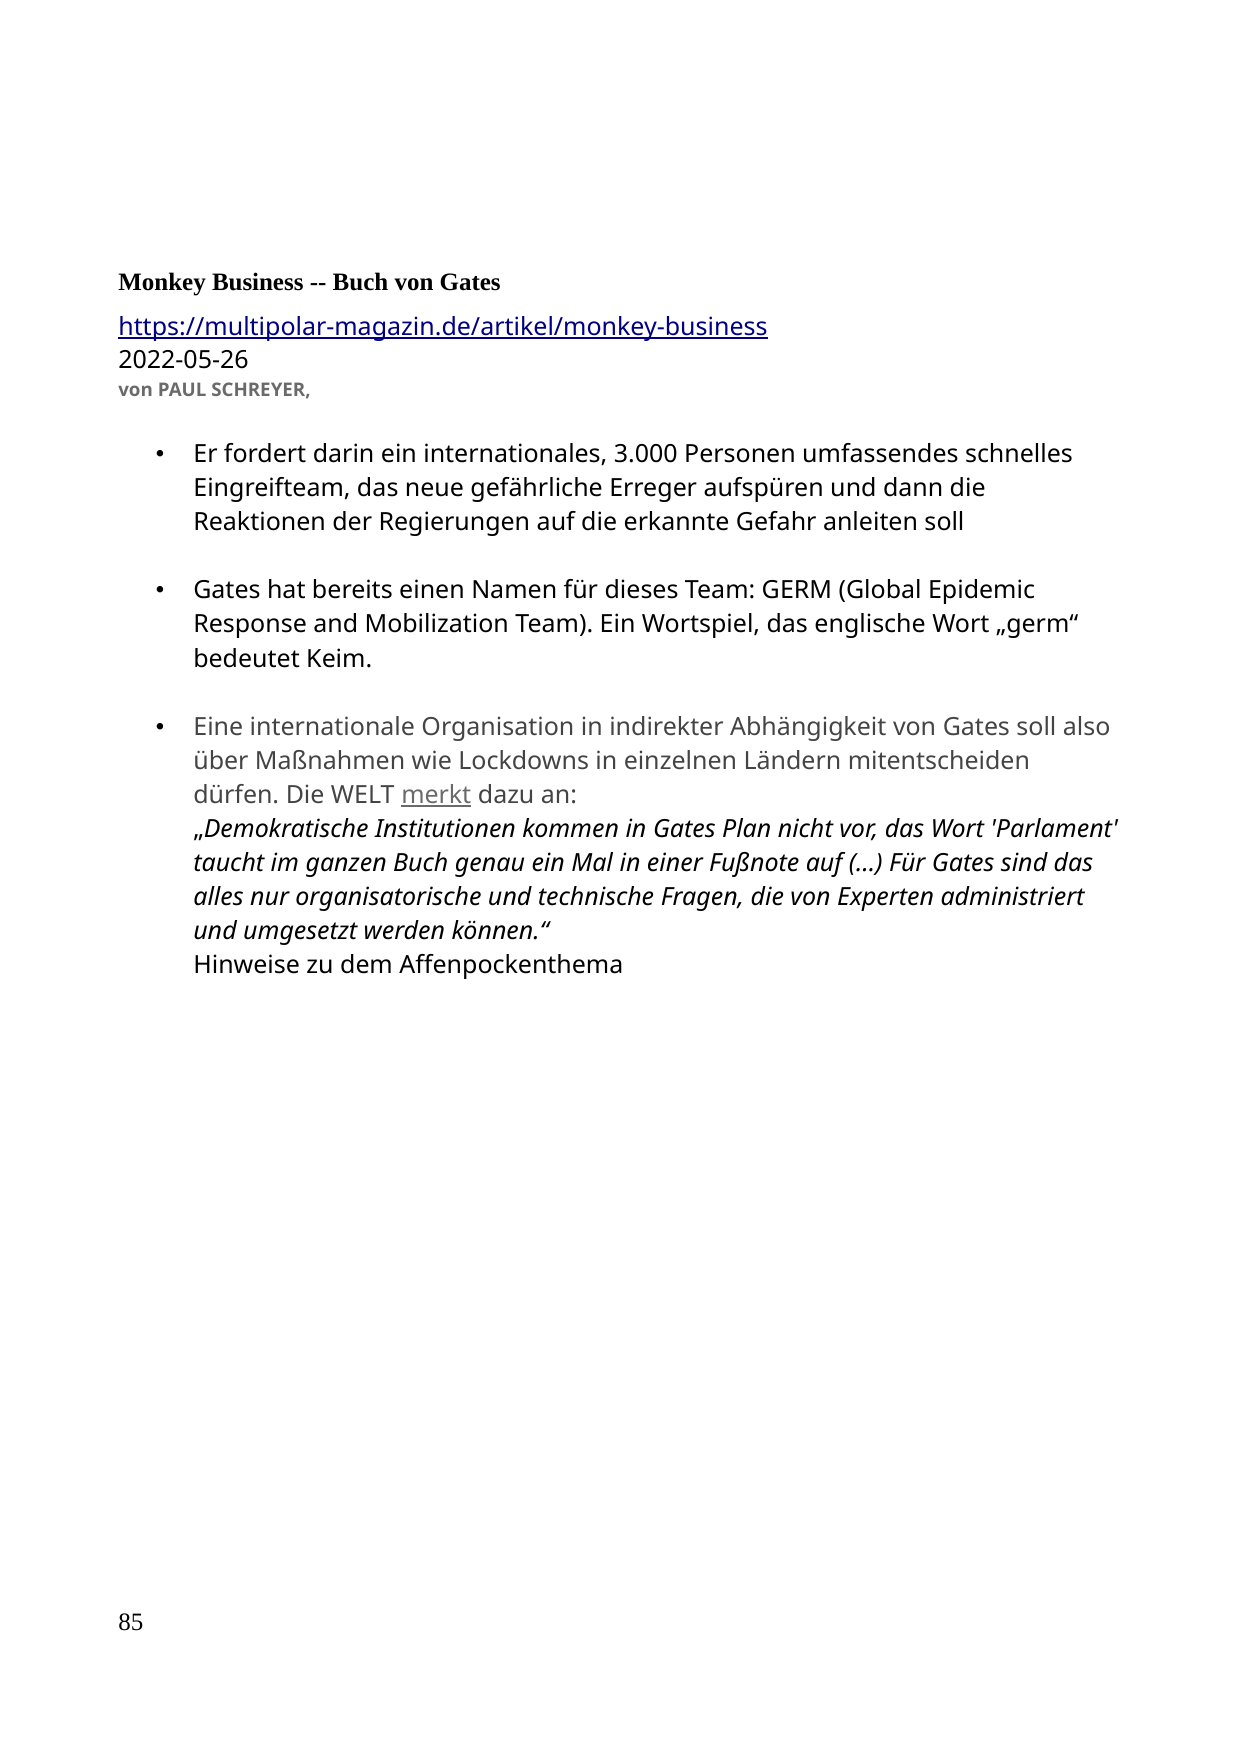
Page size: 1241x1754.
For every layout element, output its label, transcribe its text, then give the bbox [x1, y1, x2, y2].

text 2022-05-26 [118, 342, 1122, 376]
text https://multipolar-magazin.de/artikel/monkey-business [118, 308, 1122, 342]
list Er fordert darin ein internationales, 3.000 Personen umfassendes schnelles Eingreifteam, das neue gefährliche Erreger aufspüren und dann die Reaktionen der Regierungen auf die erkannte Gefahr anleiten soll [156, 436, 1122, 538]
list „Demokratische Institutionen kommen in Gates Plan nicht vor, das Wort 'Parlament' taucht im ganzen Buch genau ein Mal in einer Fußnote auf (…) Für Gates sind das alles nur organisatorische und technische Fragen, die von Experten administriert und umgesetzt werden können.“ [156, 811, 1122, 947]
text von PAUL SCHREYER, [118, 376, 1122, 402]
list Eine internationale Organisation in indirekter Abhängigkeit von Gates soll also über Maßnahmen wie Lockdowns in einzelnen Ländern mitentscheiden dürfen. Die WELT merkt dazu an: [156, 708, 1122, 811]
list Gates hat bereits einen Namen für dieses Team: GERM (Global Epidemic Response and Mobilization Team). Ein Wortspiel, das englische Wort „germ“ bedeutet Keim. [156, 572, 1122, 674]
list Hinweise zu dem Affenpockenthema [156, 947, 1122, 981]
subtitle Monkey Business -- Buch von Gates [118, 267, 1122, 296]
